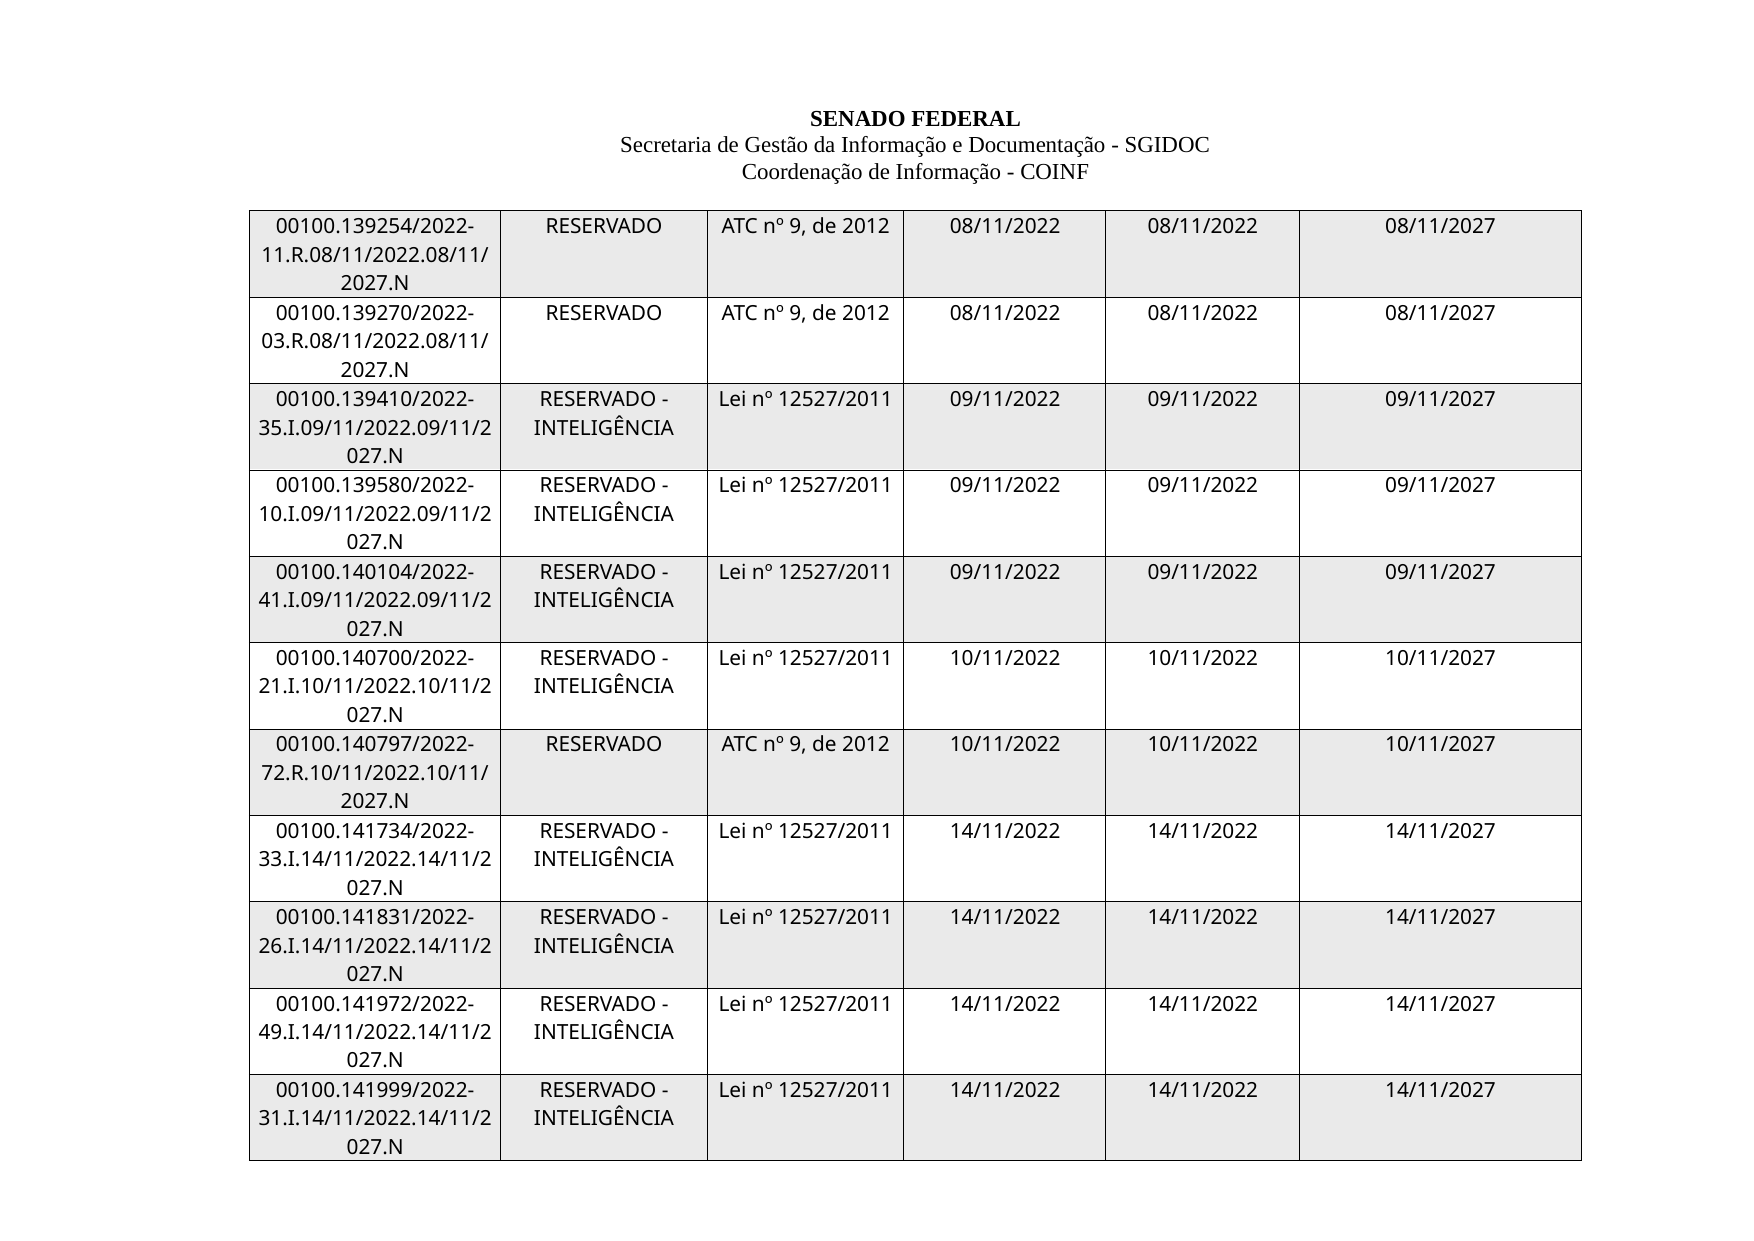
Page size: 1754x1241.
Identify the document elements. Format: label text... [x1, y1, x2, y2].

table_cell Lei nº 12527/2011 [708, 902, 903, 988]
table_cell 08/11/2022 [1106, 211, 1299, 297]
table_cell ATC nº 9, de 2012 [708, 730, 903, 815]
table_cell 14/11/2027 [1300, 989, 1581, 1074]
table_cell RESERVADO [501, 211, 707, 297]
table_cell 08/11/2022 [1106, 298, 1299, 383]
table_cell 14/11/2027 [1300, 1075, 1581, 1160]
table_cell ATC nº 9, de 2012 [708, 298, 903, 383]
table_cell 14/11/2022 [1106, 989, 1299, 1074]
table_cell 00100.141734/2022-33.I.14/11/2022.14/11/2027.N [250, 816, 500, 901]
table_cell 00100.139254/2022-11.R.08/11/2022.08/11/2027.N [250, 211, 500, 297]
table_cell 00100.140797/2022-72.R.10/11/2022.10/11/2027.N [250, 730, 500, 815]
table_cell 14/11/2022 [904, 902, 1105, 988]
table_cell 09/11/2027 [1300, 384, 1581, 469]
table_cell 08/11/2027 [1300, 298, 1581, 383]
table_cell RESERVADO - INTELIGÊNCIA [501, 471, 707, 556]
table_cell 14/11/2027 [1300, 902, 1581, 988]
table_cell 10/11/2027 [1300, 643, 1581, 728]
table_cell 09/11/2022 [1106, 471, 1299, 556]
table_cell 09/11/2027 [1300, 471, 1581, 556]
table_cell 14/11/2022 [904, 816, 1105, 901]
table_cell 10/11/2022 [904, 643, 1105, 728]
table_cell 00100.139580/2022-10.I.09/11/2022.09/11/2027.N [250, 471, 500, 556]
table_cell 08/11/2022 [904, 211, 1105, 297]
table_cell RESERVADO - INTELIGÊNCIA [501, 989, 707, 1074]
table_cell 09/11/2022 [904, 557, 1105, 642]
table_cell Lei nº 12527/2011 [708, 989, 903, 1074]
table_cell 14/11/2022 [904, 1075, 1105, 1160]
table_cell Lei nº 12527/2011 [708, 384, 903, 469]
table_cell 00100.140104/2022-41.I.09/11/2022.09/11/2027.N [250, 557, 500, 642]
table_cell 08/11/2022 [904, 298, 1105, 383]
table_cell 09/11/2027 [1300, 557, 1581, 642]
table_cell 14/11/2027 [1300, 816, 1581, 901]
table_cell RESERVADO - INTELIGÊNCIA [501, 643, 707, 728]
table_cell RESERVADO [501, 730, 707, 815]
table_cell 09/11/2022 [904, 384, 1105, 469]
table_cell 00100.140700/2022-21.I.10/11/2022.10/11/2027.N [250, 643, 500, 728]
table_cell RESERVADO - INTELIGÊNCIA [501, 816, 707, 901]
table_cell 00100.141999/2022-31.I.14/11/2022.14/11/2027.N [250, 1075, 500, 1160]
table_cell 10/11/2022 [1106, 643, 1299, 728]
table_cell 14/11/2022 [1106, 1075, 1299, 1160]
table_cell Lei nº 12527/2011 [708, 1075, 903, 1160]
table_cell RESERVADO - INTELIGÊNCIA [501, 557, 707, 642]
table_cell Lei nº 12527/2011 [708, 471, 903, 556]
table_cell ATC nº 9, de 2012 [708, 211, 903, 297]
table_cell 09/11/2022 [1106, 557, 1299, 642]
table_cell Lei nº 12527/2011 [708, 643, 903, 728]
table_cell 10/11/2022 [904, 730, 1105, 815]
table_cell 00100.141831/2022-26.I.14/11/2022.14/11/2027.N [250, 902, 500, 988]
table_cell RESERVADO - INTELIGÊNCIA [501, 902, 707, 988]
table_cell Lei nº 12527/2011 [708, 557, 903, 642]
table_cell RESERVADO [501, 298, 707, 383]
table_cell 09/11/2022 [904, 471, 1105, 556]
table_cell RESERVADO - INTELIGÊNCIA [501, 384, 707, 469]
table_cell 00100.139270/2022-03.R.08/11/2022.08/11/2027.N [250, 298, 500, 383]
table_cell 10/11/2027 [1300, 730, 1581, 815]
table_cell Lei nº 12527/2011 [708, 816, 903, 901]
table_cell 10/11/2022 [1106, 730, 1299, 815]
table_cell 14/11/2022 [904, 989, 1105, 1074]
table_cell 14/11/2022 [1106, 816, 1299, 901]
table_cell 00100.141972/2022-49.I.14/11/2022.14/11/2027.N [250, 989, 500, 1074]
table_cell 08/11/2027 [1300, 211, 1581, 297]
table_cell 09/11/2022 [1106, 384, 1299, 469]
table_cell 14/11/2022 [1106, 902, 1299, 988]
table_cell RESERVADO - INTELIGÊNCIA [501, 1075, 707, 1160]
table_cell 00100.139410/2022-35.I.09/11/2022.09/11/2027.N [250, 384, 500, 469]
